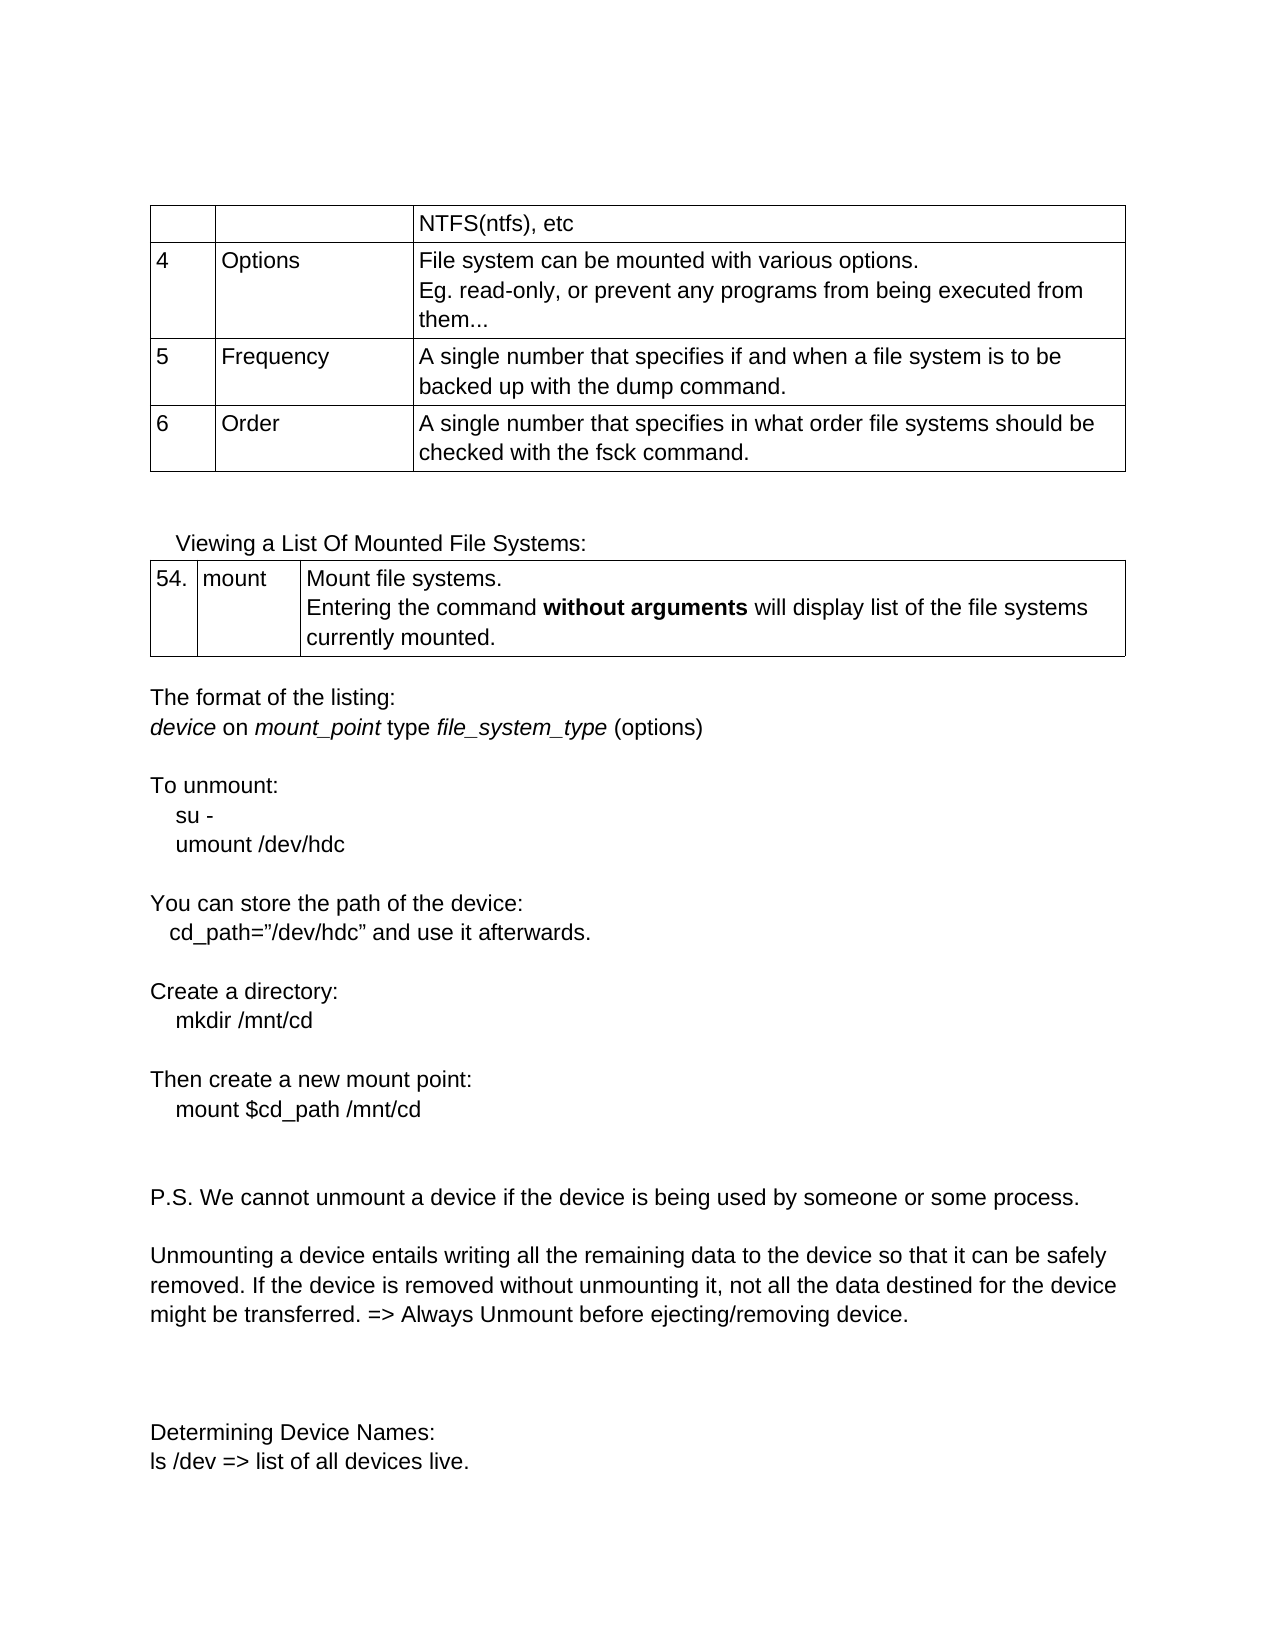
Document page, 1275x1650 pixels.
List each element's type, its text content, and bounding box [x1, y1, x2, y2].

text mkdir /mnt/cd [150, 1008, 1125, 1034]
table_header Mount file systems. Entering the command without arguments will display list of the file systems currently mounted. [301, 561, 1125, 656]
table_cell 4 [151, 243, 215, 338]
table_cell Frequency [216, 339, 413, 405]
text P.S. We cannot unmount a device if the device is being used by someone or some process. [150, 1184, 1125, 1210]
text ls /dev => list of all devices live. [150, 1449, 1125, 1474]
text The format of the listing: [150, 685, 1125, 711]
text Then create a new mount point: [150, 1067, 1125, 1092]
table_cell File system can be mounted with various options. Eg. read-only, or prevent any programs from being executed from them... [414, 243, 1125, 338]
table_cell [216, 206, 413, 242]
text su - [150, 802, 1125, 828]
text Viewing a List Of Mounted File Systems: [150, 530, 1125, 556]
text mount $cd_path /mnt/cd [150, 1096, 1125, 1122]
table_cell 6 [151, 406, 215, 471]
text Create a directory: [150, 979, 1125, 1004]
table_cell NTFS(ntfs), etc [414, 206, 1125, 242]
text umount /dev/hdc [150, 832, 1125, 857]
table_cell A single number that specifies in what order file systems should be checked with the fsck command. [414, 406, 1125, 471]
text Unmounting a device entails writing all the remaining data to the device so that it can be safely removed. If the device is removed without unmounting it, not all the data destined for the device might be transferred. => Always Unmount before ejecting/removing device. [150, 1243, 1125, 1327]
table_cell A single number that specifies if and when a file system is to be backed up with the dump command. [414, 339, 1125, 405]
table_cell Options [216, 243, 413, 338]
table_cell [151, 206, 215, 242]
text You can store the path of the device: [150, 891, 1125, 916]
text Determining Device Names: [150, 1419, 1125, 1445]
table_cell Order [216, 406, 413, 471]
text To unmount: [150, 773, 1125, 799]
table_cell 5 [151, 339, 215, 405]
text cd_path=”/dev/hdc” and use it afterwards. [150, 920, 1125, 946]
text device on mount_point type file_system_type (options) [150, 714, 1125, 740]
table_header mount [198, 561, 300, 656]
table_header 54. [151, 561, 197, 656]
